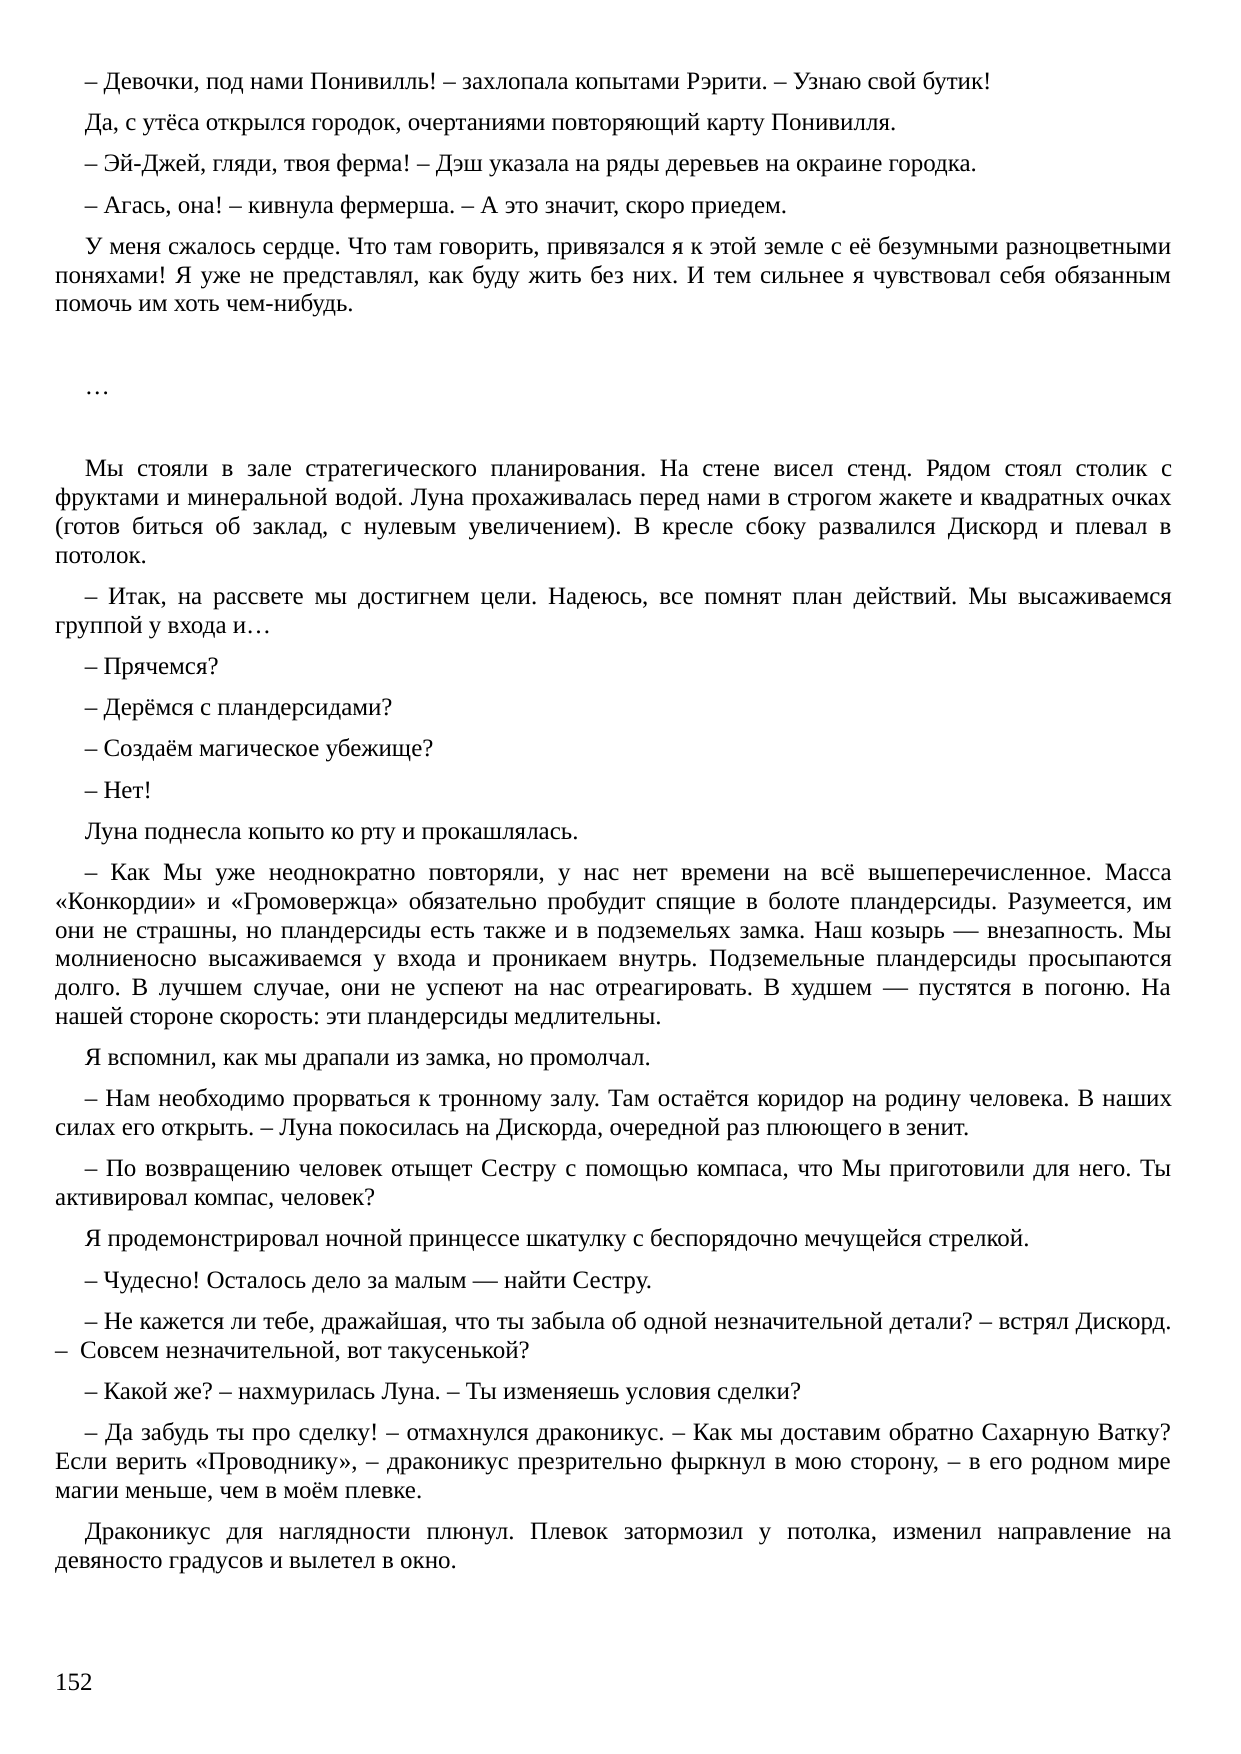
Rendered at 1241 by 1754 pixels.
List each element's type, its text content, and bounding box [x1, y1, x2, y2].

text – Агась, она! – кивнула фермерша. – А это значит, скоро приедем. [55, 190, 1173, 218]
text – Нам необходимо прорваться к тронному залу. Там остаётся коридор на родину человека. В наших силах его открыть. – Луна покосилась на Дискорда, очередной раз плюющего в зенит. [55, 1083, 1173, 1141]
text – Какой же? – нахмурилась Луна. – Ты изменяешь условия сделки? [55, 1376, 1173, 1405]
text – Создаём магическое убежище? [55, 733, 1173, 762]
text – Нет! [55, 775, 1173, 803]
text – Дерёмся с пландерсидами? [55, 692, 1173, 721]
text Драконикус для наглядности плюнул. Плевок затормозил у потолка, изменил направление на девяносто градусов и вылетел в окно. [55, 1516, 1173, 1573]
text – Да забудь ты про сделку! – отмахнулся драконикус. – Как мы доставим обратно Сахарную Ватку? Если верить «Проводнику», – драконикус презрительно фыркнул в мою сторону, – в его родном мире магии меньше, чем в моём плевке. [55, 1417, 1173, 1503]
text Мы стояли в зале стратегического планирования. На стене висел стенд. Рядом стоял столик с фруктами и минеральной водой. Луна прохаживалась перед нами в строгом жакете и квадратных очках (готов биться об заклад, с нулевым увеличением). В кресле сбоку развалился Дискорд и плевал в потолок. [55, 453, 1173, 568]
text – Чудесно! Осталось дело за малым — найти Сестру. [55, 1265, 1173, 1293]
text Луна поднесла копыто ко рту и прокашлялась. [55, 816, 1173, 845]
text – Эй-Джей, гляди, твоя ферма! – Дэш указала на ряды деревьев на окраине городка. [55, 148, 1173, 177]
text – Не кажется ли тебе, дражайшая, что ты забыла об одной незначительной детали? – встрял Дискорд. – Совсем незначительной, вот такусенькой? [55, 1306, 1173, 1363]
text Я вспомнил, как мы драпали из замка, но промолчал. [55, 1042, 1173, 1071]
text У меня сжалось сердце. Что там говорить, привязался я к этой земле с её безумными разноцветными поняхами! Я уже не представлял, как буду жить без них. И тем сильнее я чувствовал себя обязанным помочь им хоть чем-нибудь. [55, 231, 1173, 317]
text Да, с утёса открылся городок, очертаниями повторяющий карту Понивилля. [55, 107, 1173, 136]
text – Итак, на рассвете мы достигнем цели. Надеюсь, все помнят план действий. Мы высаживаемся группой у входа и… [55, 581, 1173, 638]
text – Прячемся? [55, 651, 1173, 680]
text Я продемонстрировал ночной принцессе шкатулку с беспорядочно мечущейся стрелкой. [55, 1223, 1173, 1252]
text … [55, 371, 1173, 400]
text – Как Мы уже неоднократно повторяли, у нас нет времени на всё вышеперечисленное. Масса «Конкордии» и «Громовержца» обязательно пробудит спящие в болоте пландерсиды. Разумеется, им они не страшны, но пландерсиды есть также и в подземельях замка. Наш козырь — внезапность. Мы молниеносно высаживаемся у входа и проникаем внутрь. Подземельные пландерсиды просыпаются долго. В лучшем случае, они не успеют на нас отреагировать. В худшем — пустятся в погоню. На нашей стороне скорость: эти пландерсиды медлительны. [55, 857, 1173, 1030]
text – Девочки, под нами Понивилль! – захлопала копытами Рэрити. – Узнаю свой бутик! [55, 66, 1173, 95]
text – По возвращению человек отыщет Сестру с помощью компаса, что Мы приготовили для него. Ты активировал компас, человек? [55, 1153, 1173, 1211]
